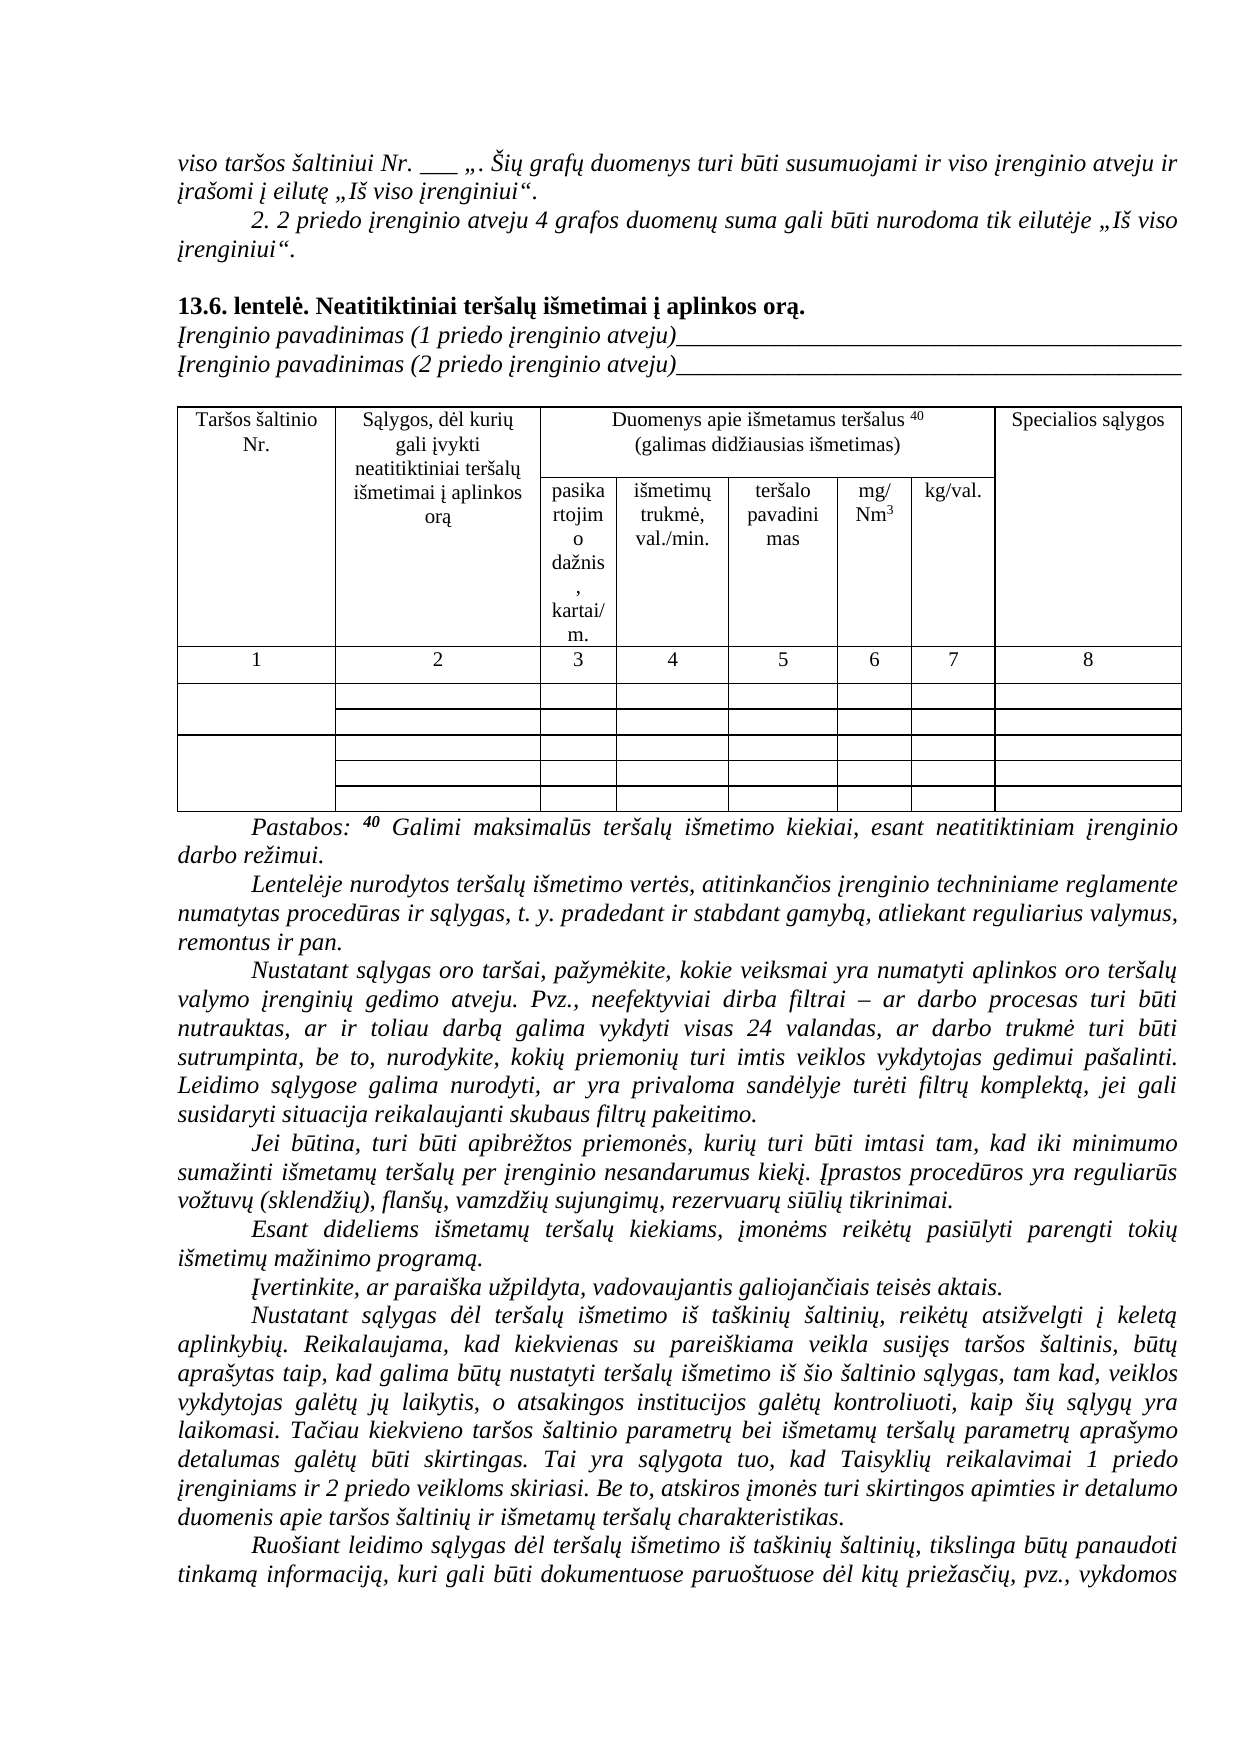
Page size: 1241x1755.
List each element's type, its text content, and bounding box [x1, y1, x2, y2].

table_cell [178, 684, 335, 734]
table_cell [912, 761, 994, 785]
table_cell [912, 787, 994, 811]
table_header Taršos šaltinio Nr. [178, 408, 335, 646]
text Įrenginio pavadinimas (2 priedo įrenginio atveju) [177, 349, 1181, 378]
table_cell išmetimų trukmė, val./min. [617, 478, 728, 646]
text Įrenginio pavadinimas (1 priedo įrenginio atveju) [177, 320, 1181, 349]
table_cell 6 [838, 647, 911, 683]
table_header Specialios sąlygos [996, 408, 1181, 646]
table_header Duomenys apie išmetamus teršalus 40 (galimas didžiausias išmetimas) [541, 408, 994, 477]
table_cell [541, 684, 616, 708]
table_cell [838, 761, 911, 785]
table_cell [617, 684, 728, 708]
table_cell [729, 787, 837, 811]
table_cell 2 [336, 647, 540, 683]
table_cell [729, 684, 837, 708]
table_cell pasikartojimo dažnis, kartai/m. [541, 478, 616, 646]
table_cell [336, 684, 540, 708]
table_cell [996, 684, 1181, 708]
table_cell [336, 787, 540, 811]
table_cell [541, 787, 616, 811]
table_cell [996, 761, 1181, 785]
table_cell [729, 710, 837, 734]
text 2. 2 priedo įrenginio atveju 4 grafos duomenų suma gali būti nurodoma tik eilutėje „Iš viso įrenginiui“. [177, 205, 1181, 263]
table_cell mg/Nm3 [838, 478, 911, 646]
table_cell [912, 736, 994, 759]
table_cell [838, 787, 911, 811]
table_cell 1 [178, 647, 335, 683]
table_cell 8 [996, 647, 1181, 683]
text Įvertinkite, ar paraiška užpildyta, vadovaujantis galiojančiais teisės aktais. [177, 1272, 1181, 1301]
table_cell [336, 710, 540, 734]
text 13.6. lentelė. Neatitiktiniai teršalų išmetimai į aplinkos orą. [177, 291, 1181, 320]
table_cell [912, 710, 994, 734]
table_cell [541, 736, 616, 759]
text Pastabos: 40 Galimi maksimalūs teršalų išmetimo kiekiai, esant neatitiktiniam įrenginio darbo režimui. [177, 812, 1181, 869]
table_cell 7 [912, 647, 994, 683]
table_cell [617, 710, 728, 734]
table_cell [996, 736, 1181, 759]
text Nustatant sąlygas dėl teršalų išmetimo iš taškinių šaltinių, reikėtų atsižvelgti į keletą aplinkybių. Reikalaujama, kad kiekvienas su pareiškiama veikla susijęs taršos šaltinis, būtų aprašytas taip, kad galima būtų nustatyti teršalų išmetimo iš šio šaltinio sąlygas, tam kad, veiklos vykdytojas galėtų jų laikytis, o atsakingos institucijos galėtų kontroliuoti, kaip šių sąlygų yra laikomasi. Tačiau kiekvieno taršos šaltinio parametrų bei išmetamų teršalų parametrų aprašymo detalumas galėtų būti skirtingas. Tai yra sąlygota tuo, kad Taisyklių reikalavimai 1 priedo įrenginiams ir 2 priedo veikloms skiriasi. Be to, atskiros įmonės turi skirtingos apimties ir detalumo duomenis apie taršos šaltinių ir išmetamų teršalų charakteristikas. [177, 1301, 1181, 1531]
text Ruošiant leidimo sąlygas dėl teršalų išmetimo iš taškinių šaltinių, tikslinga būtų panaudoti tinkamą informaciją, kuri gali būti dokumentuose paruoštuose dėl kitų priežasčių, pvz., vykdomos [177, 1531, 1181, 1588]
text viso taršos šaltiniui Nr. ___ „. Šių grafų duomenys turi būti susumuojami ir viso įrenginio atveju ir įrašomi į eilutę „Iš viso įrenginiui“. [177, 148, 1181, 205]
table_cell [541, 710, 616, 734]
table_cell [336, 736, 540, 759]
table_cell [617, 761, 728, 785]
text Esant dideliems išmetamų teršalų kiekiams, įmonėms reikėtų pasiūlyti parengti tokių išmetimų mažinimo programą. [177, 1214, 1181, 1272]
text Lentelėje nurodytos teršalų išmetimo vertės, atitinkančios įrenginio techniniame reglamente numatytas procedūras ir sąlygas, t. y. pradedant ir stabdant gamybą, atliekant reguliarius valymus, remontus ir pan. [177, 869, 1181, 956]
table_cell [336, 761, 540, 785]
table_cell 5 [729, 647, 837, 683]
table_cell [996, 787, 1181, 811]
table_cell 4 [617, 647, 728, 683]
table_cell teršalo pavadinimas [729, 478, 837, 646]
text Jei būtina, turi būti apibrėžtos priemonės, kurių turi būti imtasi tam, kad iki minimumo sumažinti išmetamų teršalų per įrenginio nesandarumus kiekį. Įprastos procedūros yra reguliarūs vožtuvų (sklendžių), flanšų, vamzdžių sujungimų, rezervuarų siūlių tikrinimai. [177, 1128, 1181, 1214]
table_cell [838, 710, 911, 734]
table_cell [617, 736, 728, 759]
table_cell [178, 736, 335, 811]
table_cell [617, 787, 728, 811]
table_cell 3 [541, 647, 616, 683]
table_cell [838, 684, 911, 708]
table_cell [838, 736, 911, 759]
table_cell [729, 736, 837, 759]
text Nustatant sąlygas oro taršai, pažymėkite, kokie veiksmai yra numatyti aplinkos oro teršalų valymo įrenginių gedimo atveju. Pvz., neefektyviai dirba filtrai – ar darbo procesas turi būti nutrauktas, ar ir toliau darbą galima vykdyti visas 24 valandas, ar darbo trukmė turi būti sutrumpinta, be to, nurodykite, kokių priemonių turi imtis veiklos vykdytojas gedimui pašalinti. Leidimo sąlygose galima nurodyti, ar yra privaloma sandėlyje turėti filtrų komplektą, jei gali susidaryti situacija reikalaujanti skubaus filtrų pakeitimo. [177, 956, 1181, 1128]
table_cell [729, 761, 837, 785]
table_cell [912, 684, 994, 708]
table_cell [541, 761, 616, 785]
table_cell kg/val. [912, 478, 994, 646]
table_cell [996, 710, 1181, 734]
table_header Sąlygos, dėl kurių gali įvykti neatitiktiniai teršalų išmetimai į aplinkos orą [336, 408, 540, 646]
